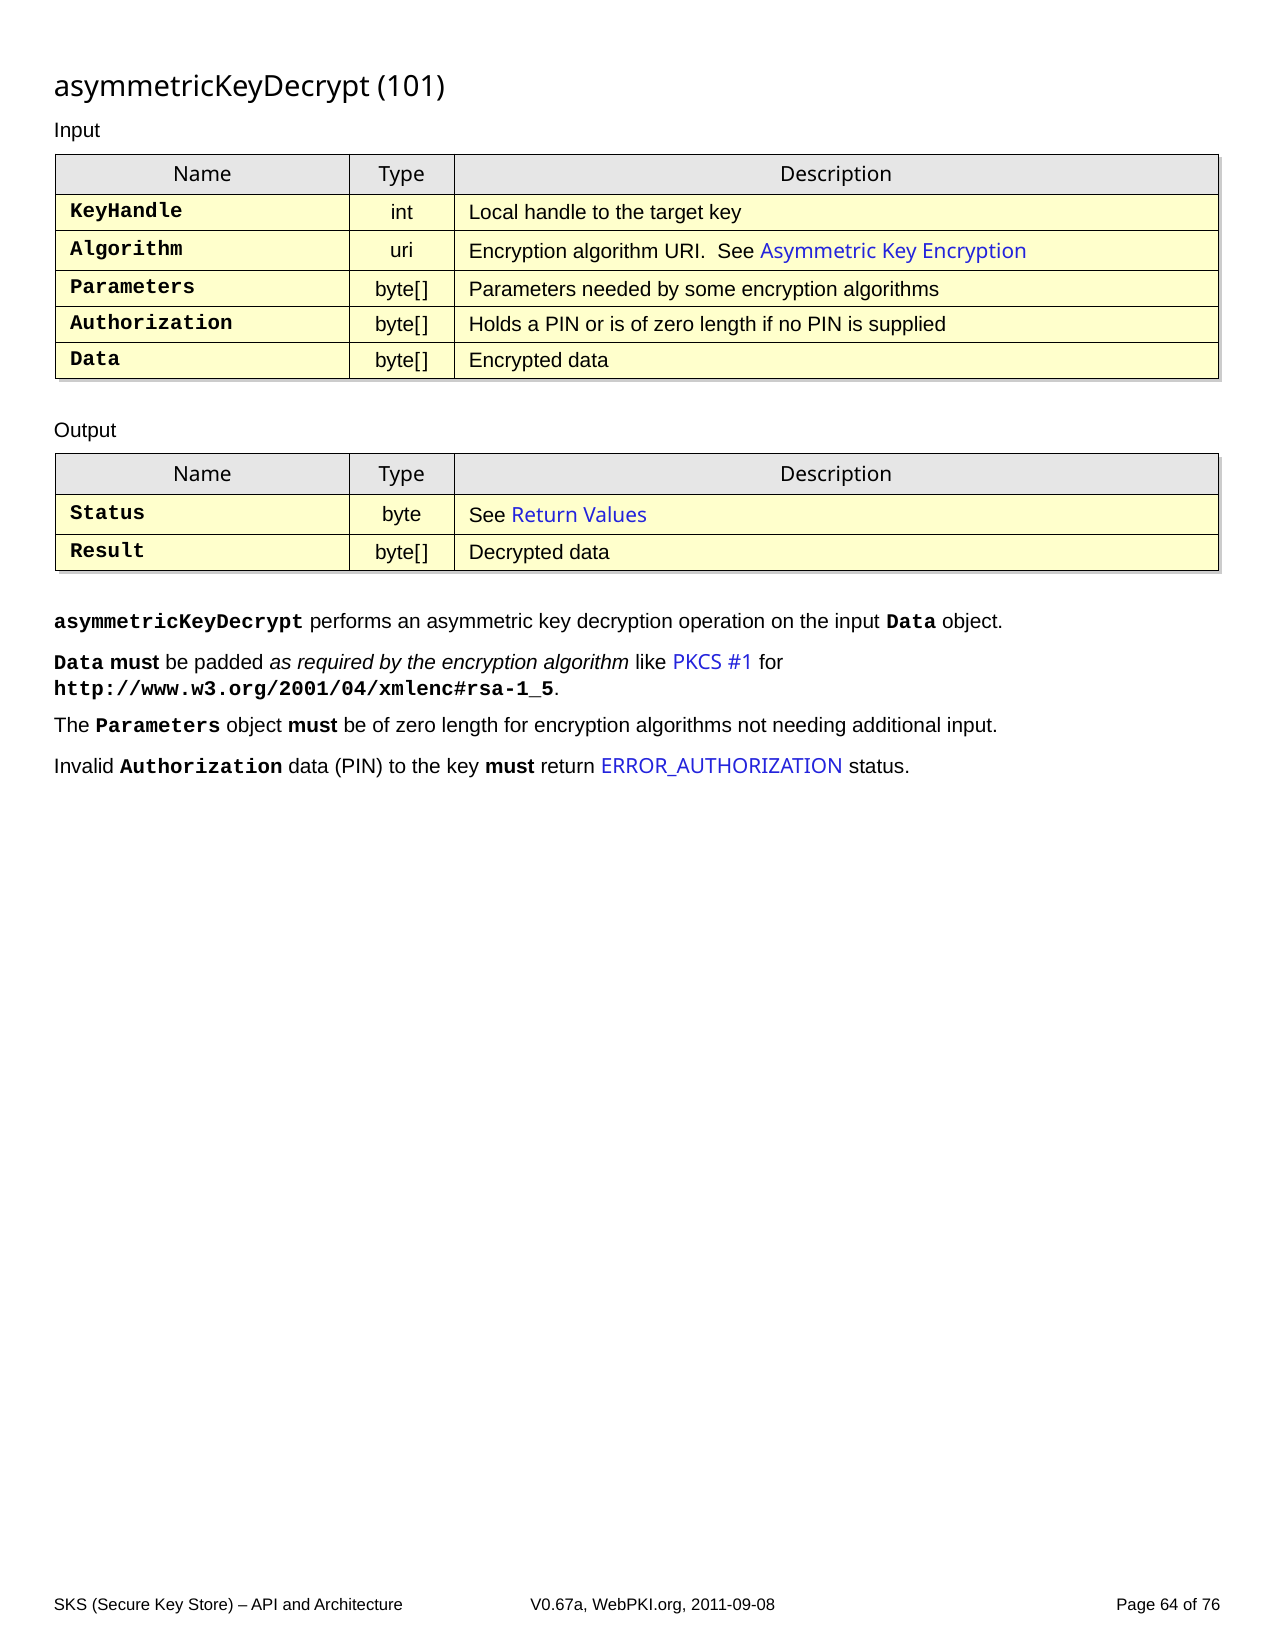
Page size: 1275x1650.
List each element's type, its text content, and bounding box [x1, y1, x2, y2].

text Input [54, 118, 1221, 142]
table_cell Holds a PIN or is of zero length if no PIN is supplied [455, 307, 1218, 342]
table_cell Parameters needed by some encryption algorithms [455, 271, 1218, 306]
table_cell Status [56, 495, 349, 534]
table_cell See Return Values [455, 495, 1218, 534]
table_cell Encryption algorithm URI. See Asymmetric Key Encryption ‎ [455, 231, 1218, 270]
table_cell Parameters [56, 271, 349, 306]
table_cell Encrypted data [455, 343, 1218, 378]
text Data must be padded as required by the encryption algorithm like PKCS #1 for http://www.w3.org/2001/04/xmlenc#rsa-1_5. [54, 647, 1221, 701]
table_cell Result [56, 535, 349, 570]
table_cell uri [350, 231, 454, 270]
text Invalid Authorization data (PIN) to the key must return ERROR_AUTHORIZATION status. [54, 751, 1221, 779]
table_header Name [56, 454, 349, 494]
subtitle asymmetricKeyDecrypt (101) [54, 66, 1221, 105]
table_cell byte⁮[ ] [350, 535, 454, 570]
table_cell byte⁮[ ] [350, 271, 454, 306]
table_header Description [455, 155, 1218, 194]
table_cell int [350, 195, 454, 230]
table_cell Local handle to the target key [455, 195, 1218, 230]
text asymmetricKeyDecrypt performs an asymmetric key decryption operation on the input Data object. [54, 609, 1221, 635]
table_header Name [56, 155, 349, 194]
table_cell Algorithm [56, 231, 349, 270]
table_cell byte⁮[ ] [350, 307, 454, 342]
table_header Type [350, 454, 454, 494]
table_header Description [455, 454, 1218, 494]
table_cell byte [350, 495, 454, 534]
table_cell KeyHandle [56, 195, 349, 230]
text The Parameters object must be of zero length for encryption algorithms not needing additional input. [54, 713, 1221, 739]
table_header Type [350, 155, 454, 194]
table_cell Authorization [56, 307, 349, 342]
table_cell byte⁮[ ] [350, 343, 454, 378]
table_cell Decrypted data [455, 535, 1218, 570]
text Output [54, 417, 1221, 441]
table_cell Data [56, 343, 349, 378]
